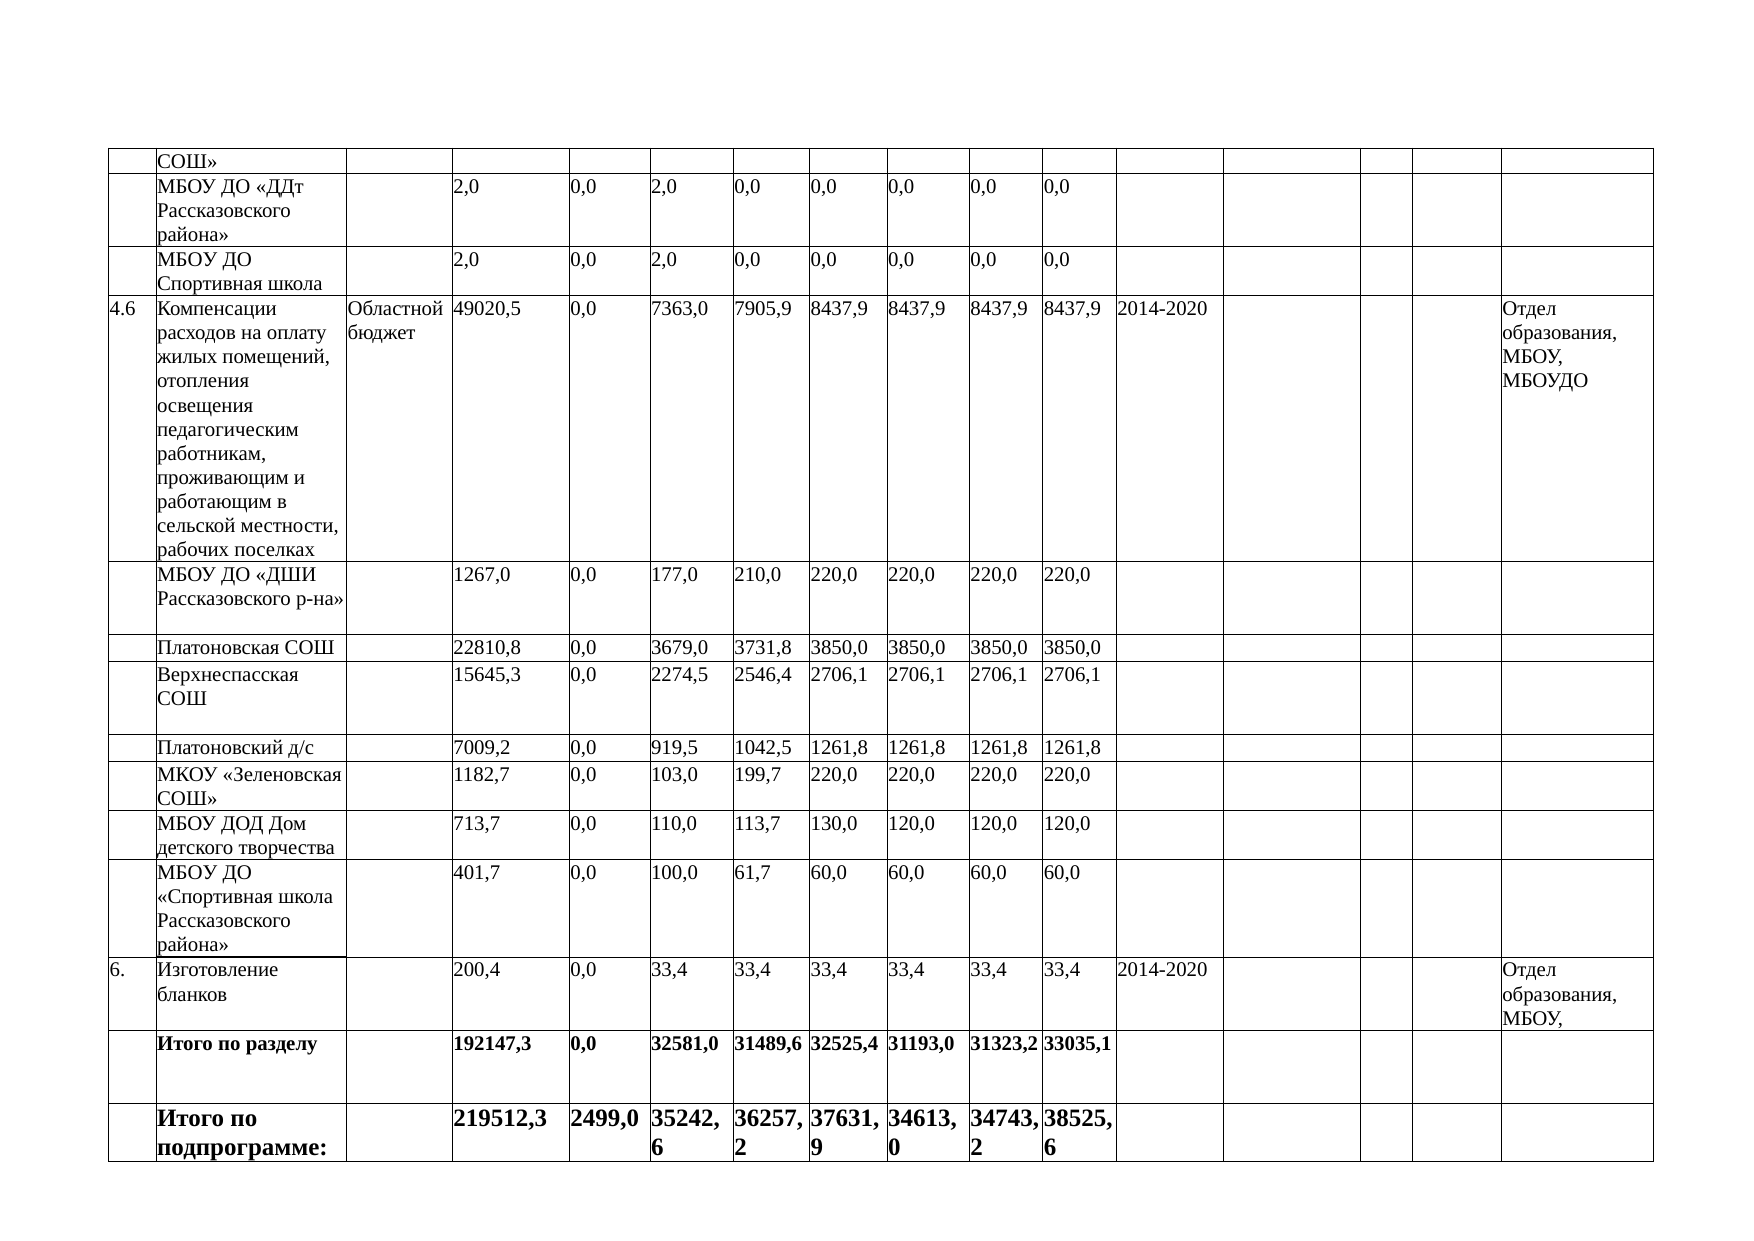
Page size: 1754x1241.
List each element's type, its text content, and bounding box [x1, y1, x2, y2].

table_cell 220,0 [888, 562, 969, 634]
table_cell 60,0 [970, 860, 1042, 956]
table_cell [1658, 761, 1754, 810]
table_cell [109, 635, 156, 661]
table_cell [1654, 859, 1658, 956]
table_cell Отдел образования, МБОУ, [1502, 958, 1653, 1029]
table_cell [1413, 1104, 1501, 1161]
table_cell [1658, 1103, 1754, 1161]
table_cell Итого по подпрограмме: [157, 1104, 346, 1161]
table_cell 1042,5 [734, 735, 809, 761]
table_cell [1502, 635, 1653, 661]
table_cell 0,0 [1043, 247, 1116, 295]
table_cell 4.6 [109, 296, 156, 561]
table_cell 3850,0 [888, 635, 969, 661]
table_cell 61,7 [734, 860, 809, 956]
table_cell [1658, 956, 1754, 1029]
table_cell [1117, 1031, 1223, 1103]
table_cell [1654, 295, 1658, 561]
table_cell [1654, 634, 1658, 661]
table_cell [1117, 762, 1223, 810]
table_cell 8437,9 [970, 296, 1042, 561]
table_cell [1502, 149, 1653, 173]
table_cell [1117, 174, 1223, 246]
table_cell [109, 1031, 156, 1103]
table_cell [75, 1030, 108, 1161]
table_cell [810, 149, 887, 173]
table_cell [1658, 661, 1754, 734]
table_cell 0,0 [570, 860, 650, 956]
table_cell 210,0 [734, 562, 809, 634]
table_cell 192147,3 [453, 1031, 569, 1103]
table_cell [1658, 295, 1754, 561]
table_cell [1502, 811, 1653, 859]
table_cell 0,0 [734, 174, 809, 246]
table_cell 0,0 [970, 174, 1042, 246]
table_cell [75, 148, 108, 173]
table_cell 8437,9 [888, 296, 969, 561]
table_cell [1117, 811, 1223, 859]
table_cell [1502, 247, 1653, 295]
table_cell [1413, 174, 1501, 246]
table_cell [1654, 1030, 1658, 1103]
table_cell 31193,0 [888, 1031, 969, 1103]
table_cell 33,4 [970, 958, 1042, 1029]
table_cell [1413, 247, 1501, 295]
table_cell МКОУ «Зеленовская СОШ» [157, 762, 346, 810]
table_cell 0,0 [570, 562, 650, 634]
table_cell 49020,5 [453, 296, 569, 561]
table_cell [1413, 762, 1501, 810]
table_cell [1224, 562, 1360, 634]
table_cell 120,0 [1043, 811, 1116, 859]
table_cell [970, 149, 1042, 173]
table_cell МБОУ ДО «ДДт Рассказовского района» [157, 174, 346, 246]
table_cell 1261,8 [970, 735, 1042, 761]
table_cell [1224, 635, 1360, 661]
table_cell [1654, 173, 1658, 246]
table_cell 220,0 [810, 762, 887, 810]
table_cell Итого по разделу [157, 1031, 346, 1103]
table_cell [651, 149, 733, 173]
table_cell [1654, 956, 1658, 1029]
table_cell [347, 1104, 452, 1161]
table_cell [109, 247, 156, 295]
table_cell 60,0 [1043, 860, 1116, 956]
table_cell [1502, 1104, 1653, 1161]
table_cell [1413, 662, 1501, 734]
table_cell [1361, 562, 1412, 634]
table_cell [1117, 562, 1223, 634]
table_cell [347, 860, 452, 956]
table_cell [109, 735, 156, 761]
table_cell [75, 734, 108, 761]
table_cell [1658, 173, 1754, 246]
table_cell [1361, 811, 1412, 859]
table_cell [1361, 247, 1412, 295]
table_cell [1361, 174, 1412, 246]
table_cell 3731,8 [734, 635, 809, 661]
table_cell МБОУ ДО «Спортивная школа Рассказовского района» [157, 860, 346, 956]
table_cell [1654, 761, 1658, 810]
table_cell 2,0 [453, 174, 569, 246]
table_cell 2546,4 [734, 662, 809, 734]
table_cell [1413, 296, 1501, 561]
table_cell 0,0 [888, 247, 969, 295]
table_cell 1267,0 [453, 562, 569, 634]
table_cell 220,0 [970, 562, 1042, 634]
table_cell [75, 634, 108, 661]
table_cell [347, 662, 452, 734]
table_cell 2,0 [651, 174, 733, 246]
table_cell 1261,8 [888, 735, 969, 761]
table_cell МБОУ ДО «ДШИ Рассказовского р-на» [157, 562, 346, 634]
table_cell 3850,0 [810, 635, 887, 661]
table_cell 2706,1 [888, 662, 969, 734]
table_cell 60,0 [888, 860, 969, 956]
table_cell [347, 174, 452, 246]
table_cell 0,0 [570, 247, 650, 295]
table_cell Отдел образования, МБОУ, МБОУДО [1502, 296, 1653, 561]
table_cell [1361, 735, 1412, 761]
table_cell 2706,1 [1043, 662, 1116, 734]
table_cell [1413, 811, 1501, 859]
table_cell [347, 762, 452, 810]
table_cell [1117, 247, 1223, 295]
table_cell 8437,9 [810, 296, 887, 561]
table_cell [734, 149, 809, 173]
table_cell [75, 295, 108, 561]
table_cell [1224, 958, 1360, 1029]
table_cell 6. [109, 958, 156, 1029]
table_cell 0,0 [570, 811, 650, 859]
table_cell [75, 810, 108, 859]
table_cell [1224, 1031, 1360, 1103]
table_cell [1413, 635, 1501, 661]
table_cell 0,0 [570, 635, 650, 661]
table_cell 7363,0 [651, 296, 733, 561]
table_cell [1502, 762, 1653, 810]
table_cell [1117, 149, 1223, 173]
table_cell [453, 149, 569, 173]
table_cell 35242,6 [651, 1104, 733, 1161]
table_cell [347, 811, 452, 859]
table_cell [109, 1104, 156, 1161]
table_cell 0,0 [1043, 174, 1116, 246]
table_cell [347, 735, 452, 761]
table_cell [109, 860, 156, 956]
table_cell 103,0 [651, 762, 733, 810]
table_cell [75, 859, 108, 956]
table_cell 2706,1 [970, 662, 1042, 734]
table_cell 130,0 [810, 811, 887, 859]
table_cell 199,7 [734, 762, 809, 810]
table_cell [1658, 734, 1754, 761]
table_cell [1117, 662, 1223, 734]
table_cell [1502, 860, 1653, 956]
table_cell 33,4 [810, 958, 887, 1029]
table_cell [75, 661, 108, 734]
table_cell 22810,8 [453, 635, 569, 661]
table_cell 34613,0 [888, 1104, 969, 1161]
table_cell [1658, 1030, 1754, 1103]
table_cell Компенсации расходов на оплату жилых помещений, отопления освещения педагогическим работникам, проживающим и работающим в сельской местности, рабочих поселках [157, 296, 346, 561]
table_cell [1117, 735, 1223, 761]
table_cell 919,5 [651, 735, 733, 761]
table_cell [1413, 860, 1501, 956]
table_cell [1361, 662, 1412, 734]
table_cell [1654, 148, 1658, 173]
table_cell [1043, 149, 1116, 173]
table_cell 2014-2020 [1117, 296, 1223, 561]
table_cell 220,0 [1043, 562, 1116, 634]
table_cell 1261,8 [810, 735, 887, 761]
table_cell [1658, 561, 1754, 634]
table_cell [1658, 810, 1754, 859]
table_cell 3850,0 [1043, 635, 1116, 661]
table_cell 220,0 [970, 762, 1042, 810]
table_cell [1502, 735, 1653, 761]
table_cell [1224, 296, 1360, 561]
table_cell [1224, 247, 1360, 295]
table_cell [347, 635, 452, 661]
table_cell [1224, 860, 1360, 956]
table_cell [570, 149, 650, 173]
table_cell 2,0 [651, 247, 733, 295]
table_cell 713,7 [453, 811, 569, 859]
table_cell 0,0 [570, 174, 650, 246]
table_cell [1361, 296, 1412, 561]
table_cell [1502, 174, 1653, 246]
table_cell [1224, 149, 1360, 173]
table_cell [1658, 859, 1754, 956]
table_cell [1117, 1104, 1223, 1161]
table_cell 220,0 [888, 762, 969, 810]
table_cell 31489,6 [734, 1031, 809, 1103]
table_cell [109, 149, 156, 173]
table_cell [75, 761, 108, 810]
table_cell 8437,9 [1043, 296, 1116, 561]
table_cell 0,0 [570, 735, 650, 761]
table_cell 2274,5 [651, 662, 733, 734]
table_cell [1502, 662, 1653, 734]
table_cell 0,0 [734, 247, 809, 295]
table_cell [347, 247, 452, 295]
table_cell 1261,8 [1043, 735, 1116, 761]
table_cell 1182,7 [453, 762, 569, 810]
table_cell [1502, 562, 1653, 634]
table_cell [1361, 958, 1412, 1029]
table_cell 200,4 [453, 958, 569, 1029]
table_cell [75, 956, 108, 1029]
table_cell 2014-2020 [1117, 958, 1223, 1029]
table_cell Верхнеспасская СОШ [157, 662, 346, 734]
table_cell 0,0 [810, 247, 887, 295]
table_cell 60,0 [810, 860, 887, 956]
table_cell 0,0 [570, 1031, 650, 1103]
table_cell 220,0 [810, 562, 887, 634]
table_cell 3679,0 [651, 635, 733, 661]
table_cell 31323,2 [970, 1031, 1042, 1103]
table_cell 2499,0 [570, 1104, 650, 1161]
table_cell 7905,9 [734, 296, 809, 561]
table_cell [1224, 662, 1360, 734]
table_cell 2706,1 [810, 662, 887, 734]
table_cell [1361, 635, 1412, 661]
table_cell [347, 958, 452, 1029]
table_cell 100,0 [651, 860, 733, 956]
table_cell 110,0 [651, 811, 733, 859]
table_cell Платоновский д/с [157, 735, 346, 761]
table_cell 0,0 [570, 762, 650, 810]
table_cell 7009,2 [453, 735, 569, 761]
table_cell 177,0 [651, 562, 733, 634]
table_cell 2,0 [453, 247, 569, 295]
table_cell [1413, 149, 1501, 173]
table_cell 0,0 [810, 174, 887, 246]
table_cell [1658, 246, 1754, 295]
table_cell [1502, 1031, 1653, 1103]
table_cell [1658, 148, 1754, 173]
table_cell [347, 562, 452, 634]
table_cell [109, 174, 156, 246]
table_cell [1224, 762, 1360, 810]
table_cell [109, 662, 156, 734]
table_cell 33,4 [888, 958, 969, 1029]
table_cell 0,0 [888, 174, 969, 246]
table_cell 32581,0 [651, 1031, 733, 1103]
table_cell [1654, 246, 1658, 295]
table_cell 33,4 [651, 958, 733, 1029]
table_cell Платоновская СОШ [157, 635, 346, 661]
table_cell [1117, 635, 1223, 661]
table_cell 33035,1 [1043, 1031, 1116, 1103]
table_cell [1361, 860, 1412, 956]
table_cell 33,4 [734, 958, 809, 1029]
table_cell 120,0 [888, 811, 969, 859]
table_cell [1413, 562, 1501, 634]
table_cell [1224, 174, 1360, 246]
table_cell 3850,0 [970, 635, 1042, 661]
table_cell [1224, 735, 1360, 761]
table_cell [1654, 661, 1658, 734]
table_cell 33,4 [1043, 958, 1116, 1029]
table_cell МБОУ ДО Спортивная школа [157, 247, 346, 295]
table_cell 38525,6 [1043, 1104, 1116, 1161]
table_cell [1361, 1104, 1412, 1161]
table_cell [75, 173, 108, 246]
table_cell [1361, 1031, 1412, 1103]
table_cell 15645,3 [453, 662, 569, 734]
table_cell 0,0 [570, 958, 650, 1029]
table_cell МБОУ ДОД Дом детского творчества [157, 811, 346, 859]
table_cell [109, 562, 156, 634]
table_cell [1654, 1103, 1658, 1161]
table_cell [1224, 1104, 1360, 1161]
table_cell [1361, 762, 1412, 810]
table_cell 401,7 [453, 860, 569, 956]
table_cell Изготовление бланков [157, 958, 346, 1029]
table_cell [1224, 811, 1360, 859]
table_cell [75, 246, 108, 295]
table_cell [109, 762, 156, 810]
table_cell 113,7 [734, 811, 809, 859]
table_cell 0,0 [970, 247, 1042, 295]
table_cell 0,0 [570, 662, 650, 734]
table_cell 219512,3 [453, 1104, 569, 1161]
table_cell [1654, 561, 1658, 634]
table_cell 0,0 [570, 296, 650, 561]
table_cell 120,0 [970, 811, 1042, 859]
table_cell [347, 149, 452, 173]
table_cell СОШ» [157, 149, 346, 173]
table_cell [1413, 1031, 1501, 1103]
table_cell Областной бюджет [347, 296, 452, 561]
table_cell 34743,2 [970, 1104, 1042, 1161]
table_cell 220,0 [1043, 762, 1116, 810]
table_cell [1413, 958, 1501, 1029]
table_cell 36257,2 [734, 1104, 809, 1161]
table_cell [347, 1031, 452, 1103]
table_cell 32525,4 [810, 1031, 887, 1103]
table_cell 37631,9 [810, 1104, 887, 1161]
table_cell [75, 561, 108, 634]
table_cell [1361, 149, 1412, 173]
table_cell [109, 811, 156, 859]
table_cell [1654, 734, 1658, 761]
table_cell [1658, 634, 1754, 661]
table_cell [1413, 735, 1501, 761]
table_cell [888, 149, 969, 173]
table_cell [1654, 810, 1658, 859]
table_cell [1117, 860, 1223, 956]
